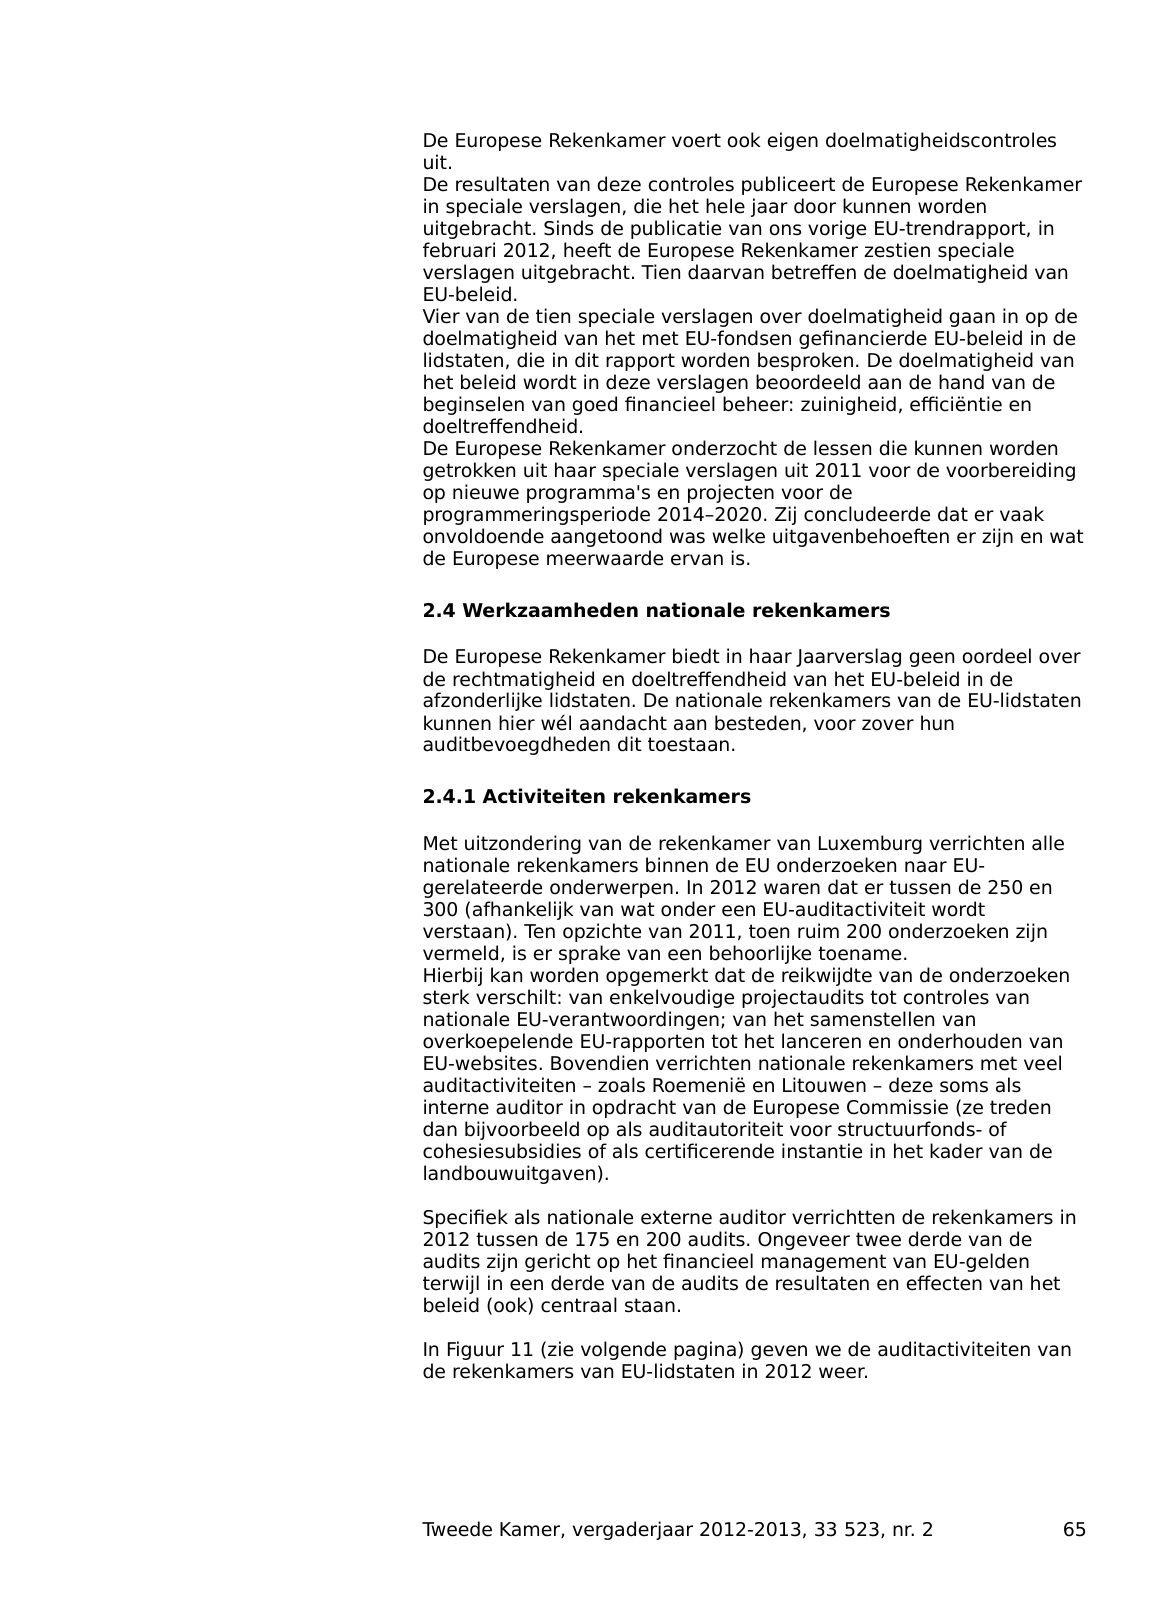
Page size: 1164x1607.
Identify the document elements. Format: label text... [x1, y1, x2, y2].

text De Europese Rekenkamer onderzocht de lessen die kunnen worden getrokken uit haar speciale verslagen uit 2011 voor de voorbereiding op nieuwe programma's en projecten voor de programmeringsperiode 2014–2020. Zij concludeerde dat er vaak onvoldoende aangetoond was welke uitgavenbehoeften er zijn en wat de Europese meerwaarde ervan is. [422, 438, 1087, 569]
text Met uitzondering van de rekenkamer van Luxemburg verrichten alle nationale rekenkamers binnen de EU onderzoeken naar EU-gerelateerde onderwerpen. In 2012 waren dat er tussen de 250 en 300 (afhankelijk van wat onder een EU-auditactiviteit wordt verstaan). Ten opzichte van 2011, toen ruim 200 onderzoeken zijn vermeld, is er sprake van een behoorlijke toename. [422, 833, 1087, 965]
text De resultaten van deze controles publiceert de Europese Rekenkamer in speciale verslagen, die het hele jaar door kunnen worden uitgebracht. Sinds de publicatie van ons vorige EU-trendrapport, in februari 2012, heeft de Europese Rekenkamer zestien speciale verslagen uitgebracht. Tien daarvan betreffen de doelmatigheid van EU-beleid. [422, 174, 1087, 306]
text Vier van de tien speciale verslagen over doelmatigheid gaan in op de doelmatigheid van het met EU-fondsen gefinancierde EU-beleid in de lidstaten, die in dit rapport worden besproken. De doelmatigheid van het beleid wordt in deze verslagen beoordeeld aan de hand van de beginselen van goed financieel beheer: zuinigheid, efficiëntie en doeltreffendheid. [422, 306, 1087, 438]
subtitle 2.4.1 Activiteiten rekenkamers [422, 786, 1087, 808]
text In Figuur 11 (zie volgende pagina) geven we de auditactiviteiten van de rekenkamers van EU-lidstaten in 2012 weer. [422, 1339, 1087, 1383]
text De Europese Rekenkamer biedt in haar Jaarverslag geen oordeel over de rechtmatigheid en doeltreffendheid van het EU-beleid in de afzonderlijke lidstaten. De nationale rekenkamers van de EU-lidstaten kunnen hier wél aandacht aan besteden, voor zover hun auditbevoegdheden dit toestaan. [422, 646, 1087, 756]
subtitle 2.4 Werkzaamheden nationale rekenkamers [422, 599, 1087, 621]
text De Europese Rekenkamer voert ook eigen doelmatigheidscontroles uit. [422, 130, 1087, 174]
text Specifiek als nationale externe auditor verrichtten de rekenkamers in 2012 tussen de 175 en 200 audits. Ongeveer twee derde van de audits zijn gericht op het financieel management van EU-gelden terwijl in een derde van de audits de resultaten en effecten van het beleid (ook) centraal staan. [422, 1207, 1087, 1317]
text Hierbij kan worden opgemerkt dat de reikwijdte van de onderzoeken sterk verschilt: van enkelvoudige projectaudits tot controles van nationale EU-verantwoordingen; van het samenstellen van overkoepelende EU-rapporten tot het lanceren en onderhouden van EU-websites. Bovendien verrichten nationale rekenkamers met veel auditactiviteiten – zoals Roemenië en Litouwen – deze soms als interne auditor in opdracht van de Europese Commissie (ze treden dan bijvoorbeeld op als auditautoriteit voor structuurfonds- of cohesiesubsidies of als certificerende instantie in het kader van de landbouwuitgaven). [422, 965, 1087, 1185]
